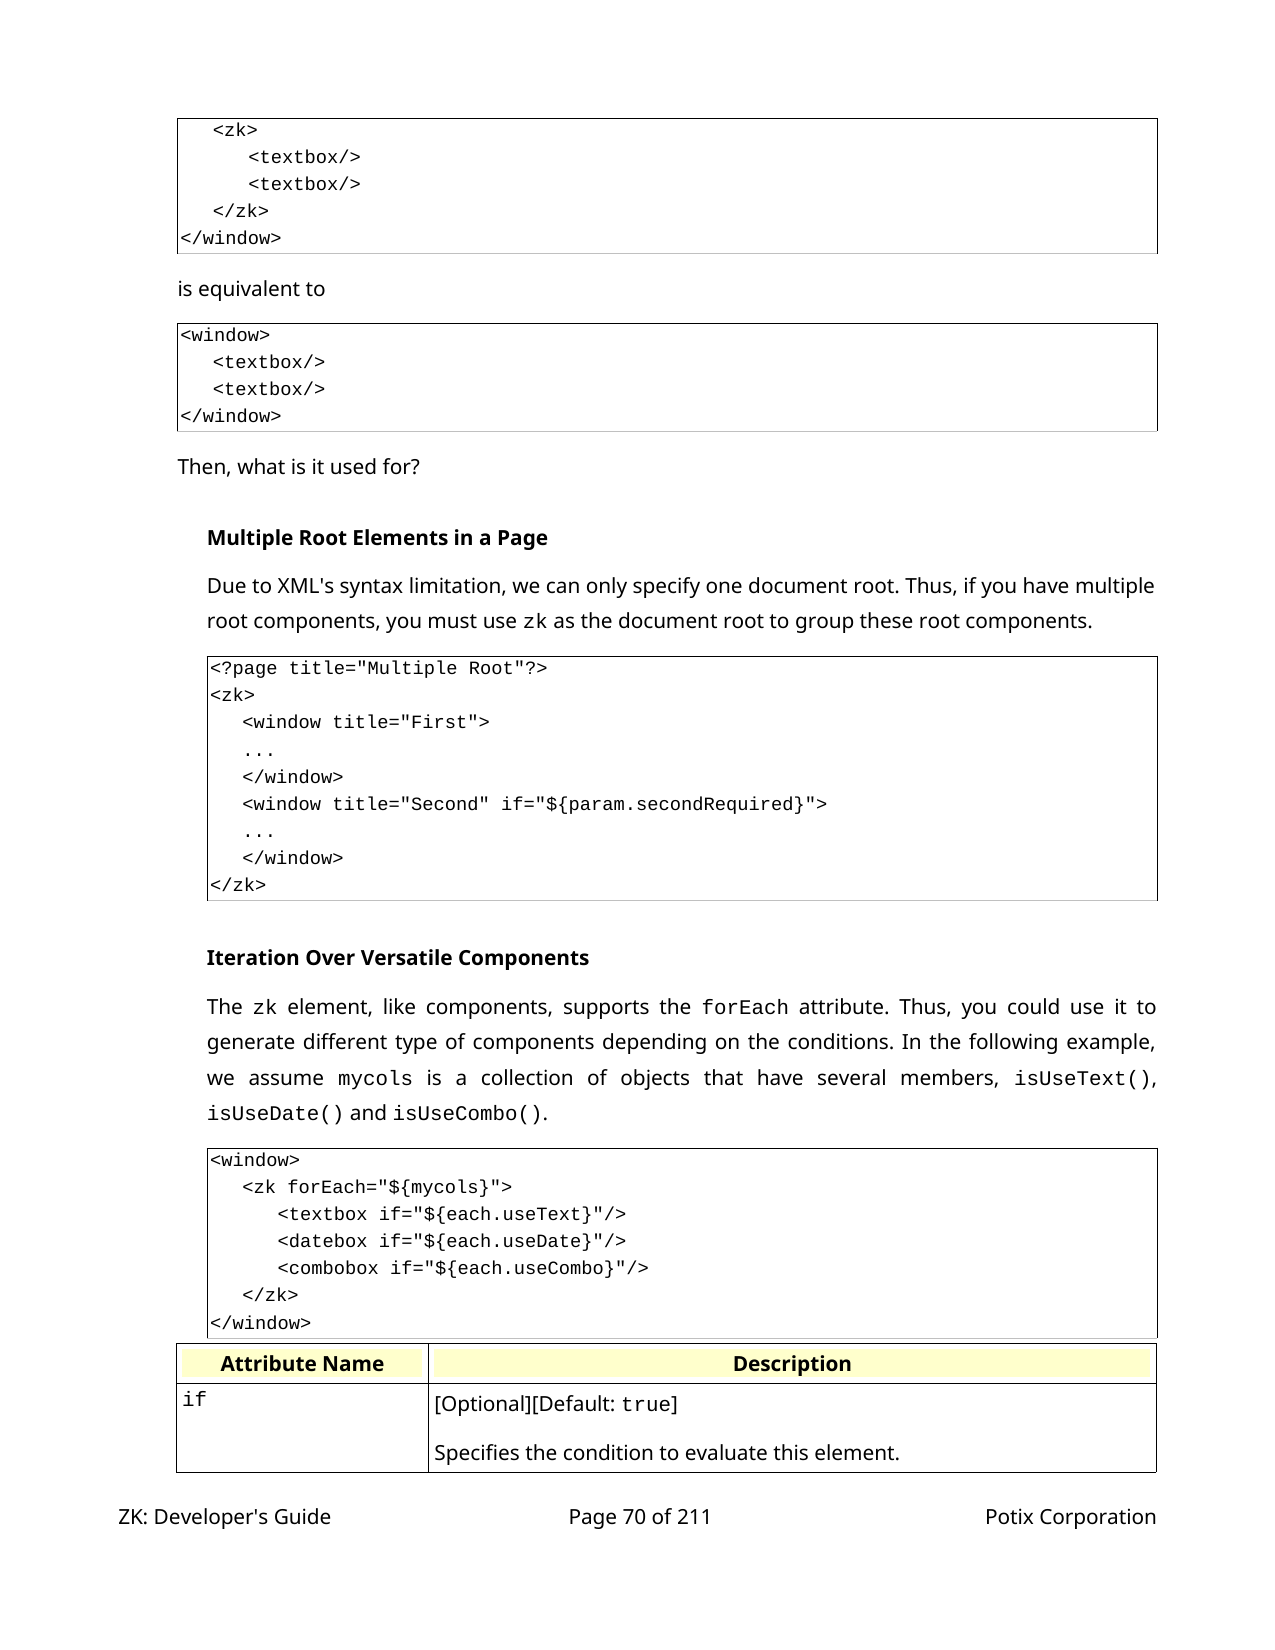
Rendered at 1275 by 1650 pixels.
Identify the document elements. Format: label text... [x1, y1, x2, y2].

table_cell if [177, 1384, 428, 1472]
text <datebox if="${each.useDate}"/> [208, 1229, 1157, 1253]
text is equivalent to [177, 274, 1157, 302]
text </window> [178, 226, 1157, 253]
text <zk> [208, 683, 1157, 707]
text <window title="First"> [208, 710, 1157, 734]
text Then, what is it used for? [177, 452, 1157, 480]
text The zk element, like components, supports the forEach attribute. Thus, you could use it to generate different type of components depending on the conditions. In the following example, we assume mycols is a collection of objects that have several members, isUseText(), isUseDate() and isUseCombo(). [207, 992, 1157, 1127]
text ... [208, 819, 1157, 843]
table_cell [Optional][Default: true] Specifies the condition to evaluate this element. [429, 1384, 1156, 1472]
subtitle Multiple Root Elements in a Page [207, 523, 1157, 551]
text </window> [208, 764, 1157, 789]
text </zk> [208, 1283, 1157, 1308]
text </zk> [178, 199, 1157, 223]
text </window> [178, 404, 1157, 431]
text <combobox if="${each.useCombo}"/> [208, 1256, 1157, 1280]
table_header Attribute Name [177, 1344, 428, 1383]
text <window> [178, 324, 1157, 347]
text </window> [208, 846, 1157, 870]
text <zk forEach="${mycols}"> [208, 1174, 1157, 1199]
text </window> [208, 1311, 1157, 1338]
text <textbox/> <textbox/> [178, 145, 1157, 196]
text <window title="Second" if="${param.secondRequired}"> [208, 792, 1157, 816]
text <textbox/> <textbox/> [178, 350, 1157, 401]
text <zk> [178, 119, 1157, 142]
text ... [208, 737, 1157, 762]
text </zk> [208, 873, 1157, 900]
text <window> [208, 1149, 1157, 1172]
text <textbox if="${each.useText}"/> [208, 1202, 1157, 1226]
table_header Description [429, 1344, 1156, 1383]
text <?page title="Multiple Root"?> [208, 657, 1157, 680]
text Due to XML's syntax limitation, we can only specify one document root. Thus, if you have multiple root components, you must use zk as the document root to group these root components. [207, 571, 1157, 635]
subtitle Iteration Over Versatile Components [207, 943, 1157, 971]
